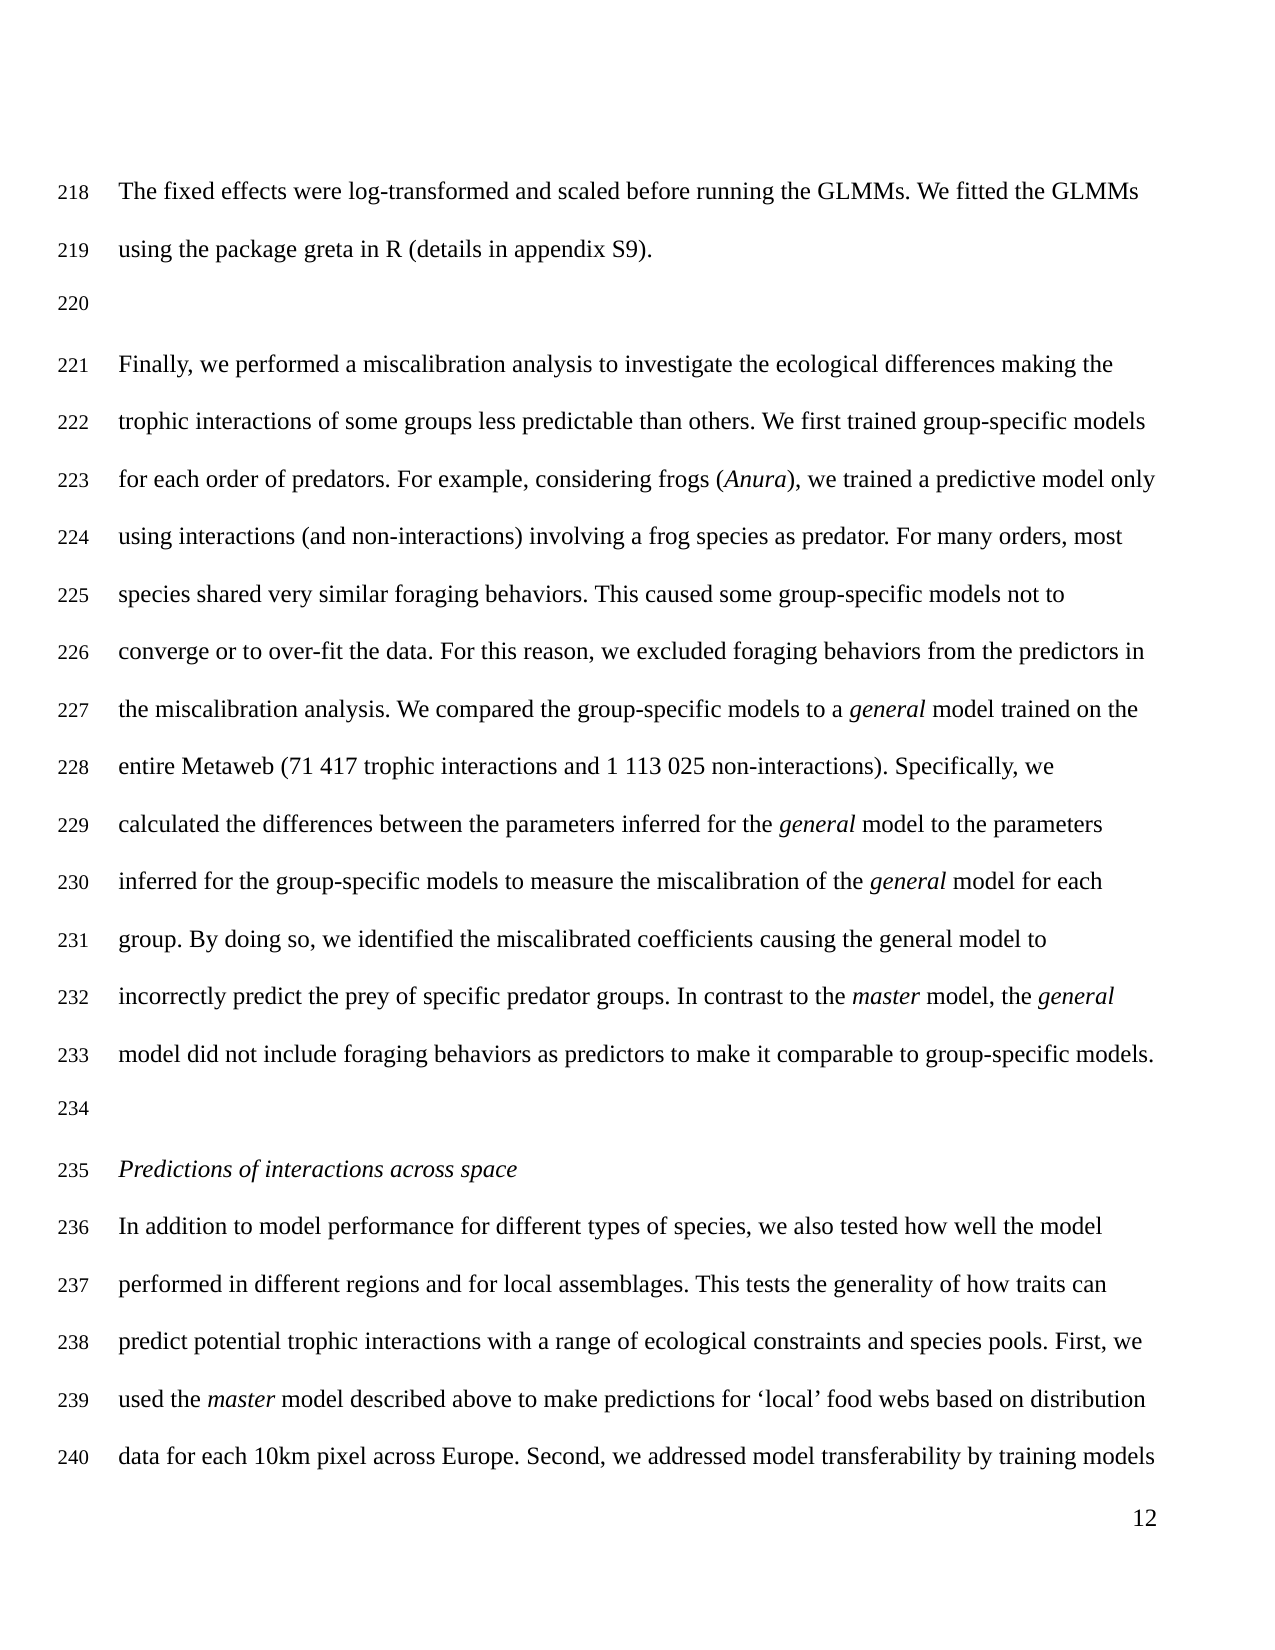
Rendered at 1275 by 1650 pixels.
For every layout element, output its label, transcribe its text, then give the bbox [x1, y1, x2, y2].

text In addition to model performance for different types of species, we also tested how well the model performed in different regions and for local assemblages. This tests the generality of how traits can predict potential trophic interactions with a range of ecological constraints and species pools. First, we used the master model described above to make predictions for ‘local’ food webs based on distribution data for each 10km pixel across Europe. Second, we addressed model transferability by training models [118, 1211, 1157, 1470]
text Predictions of interactions across space [118, 1154, 1157, 1183]
text The fixed effects were log-transformed and scaled before running the GLMMs. We fitted the GLMMs using the package greta in R (details in appendix S9). [118, 176, 1157, 263]
text Finally, we performed a miscalibration analysis to investigate the ecological differences making the trophic interactions of some groups less predictable than others. We first trained group-specific models for each order of predators. For example, considering frogs (Anura), we trained a predictive model only using interactions (and non-interactions) involving a frog species as predator. For many orders, most species shared very similar foraging behaviors. This caused some group-specific models not to converge or to over-fit the data. For this reason, we excluded foraging behaviors from the predictors in the miscalibration analysis. We compared the group-specific models to a general model trained on the entire Metaweb (71 417 trophic interactions and 1 113 025 non-interactions). Specifically, we calculated the differences between the parameters inferred for the general model to the parameters inferred for the group-specific models to measure the miscalibration of the general model for each group. By doing so, we identified the miscalibrated coefficients causing the general model to incorrectly predict the prey of specific predator groups. In contrast to the master model, the general model did not include foraging behaviors as predictors to make it comparable to group-specific models. [118, 349, 1157, 1068]
